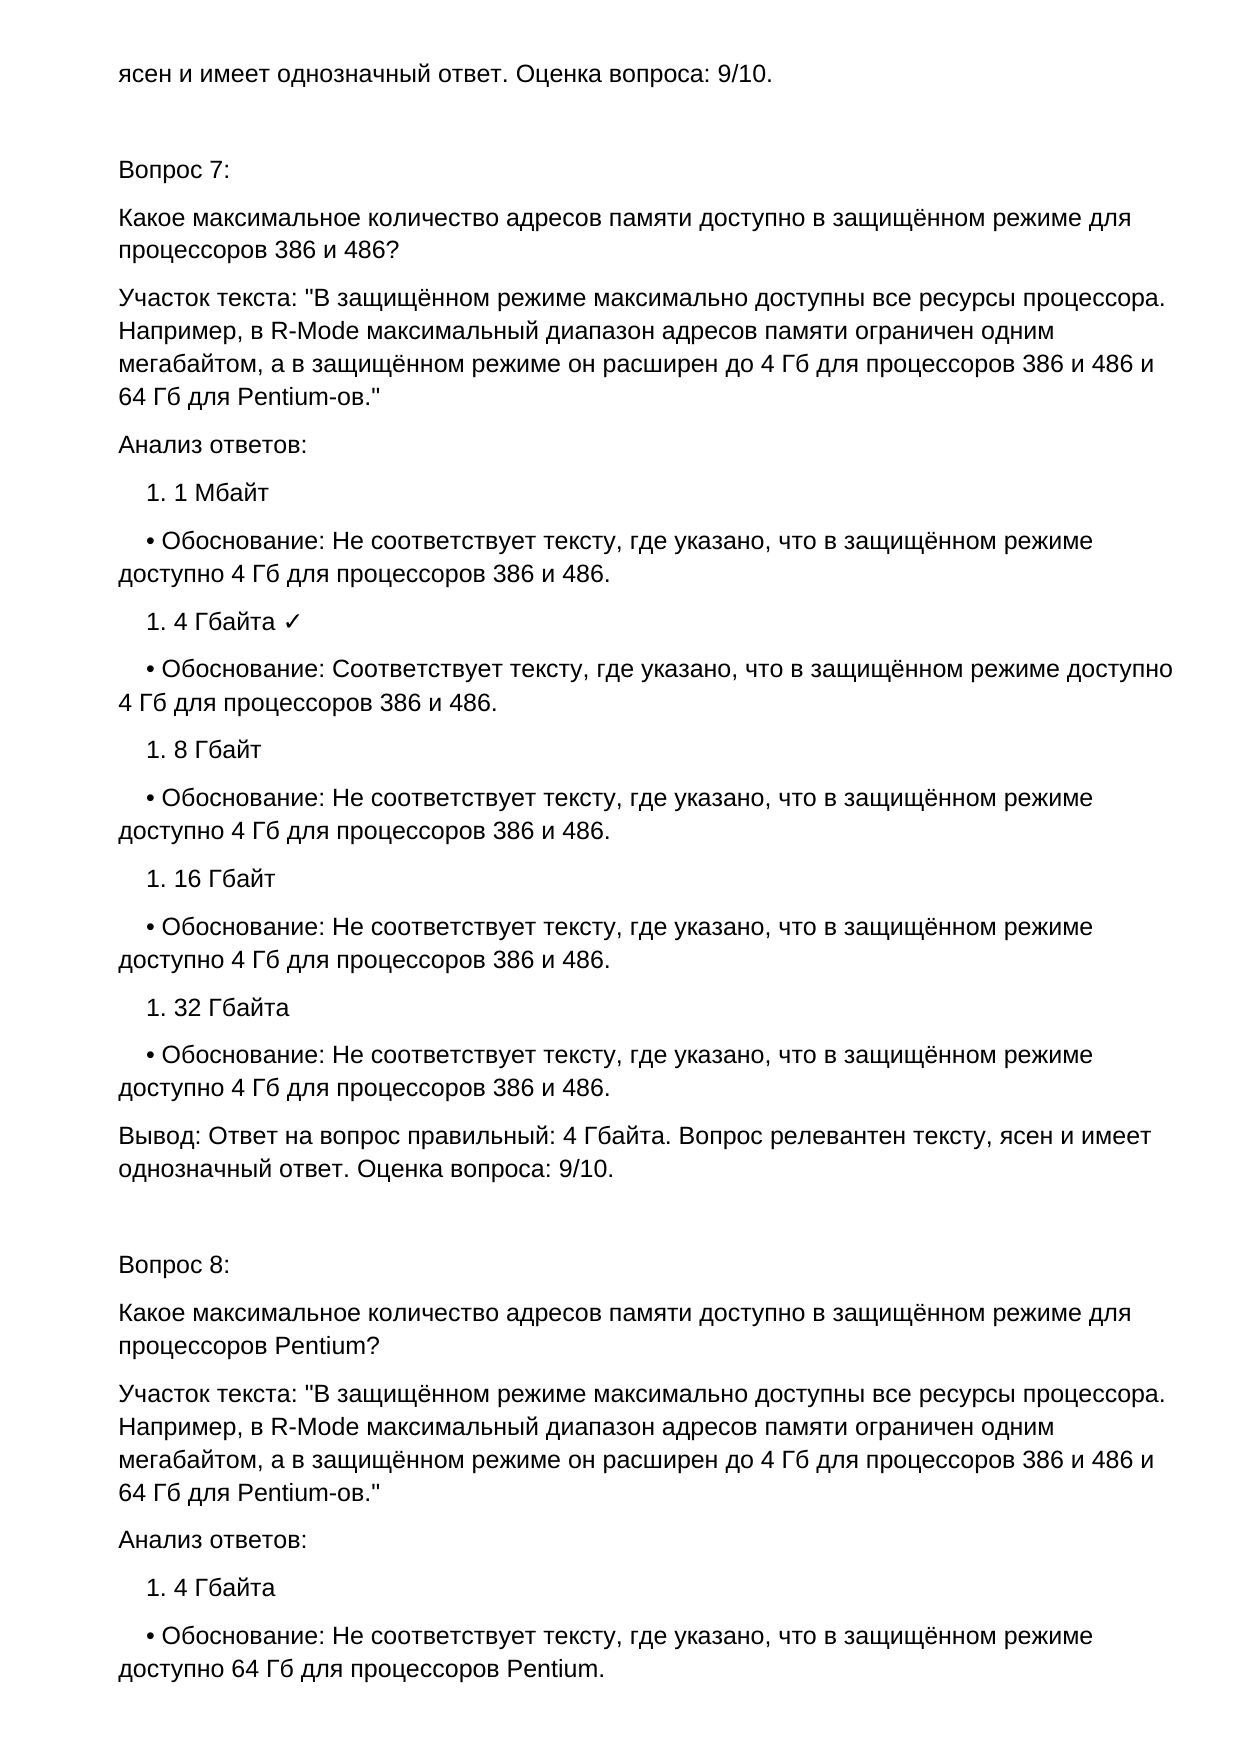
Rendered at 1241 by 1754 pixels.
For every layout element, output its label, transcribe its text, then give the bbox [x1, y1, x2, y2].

text • Обоснование: Не соответствует тексту, где указано, что в защищённом режиме доступно 4 Гб для процессоров 386 и 486. [118, 783, 1181, 845]
text • Обоснование: Не соответствует тексту, где указано, что в защищённом режиме доступно 64 Гб для процессоров Pentium. [118, 1621, 1181, 1683]
text 1. 4 Гбайта [118, 1573, 1181, 1602]
text • Обоснование: Не соответствует тексту, где указано, что в защищённом режиме доступно 4 Гб для процессоров 386 и 486. [118, 912, 1181, 973]
text Вопрос 7: [118, 155, 1181, 183]
text • Обоснование: Соответствует тексту, где указано, что в защищённом режиме доступно 4 Гб для процессоров 386 и 486. [118, 654, 1181, 716]
text Участок текста: "В защищённом режиме максимально доступны все ресурсы процессора. Например, в R-Mode максимальный диапазон адресов памяти ограничен одним мегабайтом, а в защищённом режиме он расширен до 4 Гб для процессоров 386 и 486 и 64 Гб для Pentium-ов." [118, 1378, 1181, 1506]
text Участок текста: "В защищённом режиме максимально доступны все ресурсы процессора. Например, в R-Mode максимальный диапазон адресов памяти ограничен одним мегабайтом, а в защищённом режиме он расширен до 4 Гб для процессоров 386 и 486 и 64 Гб для Pentium-ов." [118, 283, 1181, 411]
text Какое максимальное количество адресов памяти доступно в защищённом режиме для процессоров Pentium? [118, 1298, 1181, 1359]
text 1. 16 Гбайт [118, 864, 1181, 893]
text 1. 8 Гбайт [118, 735, 1181, 764]
text 1. 1 Мбайт [118, 478, 1181, 507]
text Какое максимальное количество адресов памяти доступно в защищённом режиме для процессоров 386 и 486? [118, 202, 1181, 264]
text • Обоснование: Не соответствует тексту, где указано, что в защищённом режиме доступно 4 Гб для процессоров 386 и 486. [118, 526, 1181, 588]
text ясен и имеет однозначный ответ. Оценка вопроса: 9/10. [118, 59, 1181, 88]
text Анализ ответов: [118, 430, 1181, 459]
text • Обоснование: Не соответствует тексту, где указано, что в защищённом режиме доступно 4 Гб для процессоров 386 и 486. [118, 1040, 1181, 1102]
text 1. 4 Гбайта ✓ [118, 607, 1181, 635]
text Вопрос 8: [118, 1250, 1181, 1279]
text Анализ ответов: [118, 1525, 1181, 1554]
text Вывод: Ответ на вопрос правильный: 4 Гбайта. Вопрос релевантен тексту, ясен и имеет однозначный ответ. Оценка вопроса: 9/10. [118, 1121, 1181, 1183]
text 1. 32 Гбайта [118, 993, 1181, 1021]
